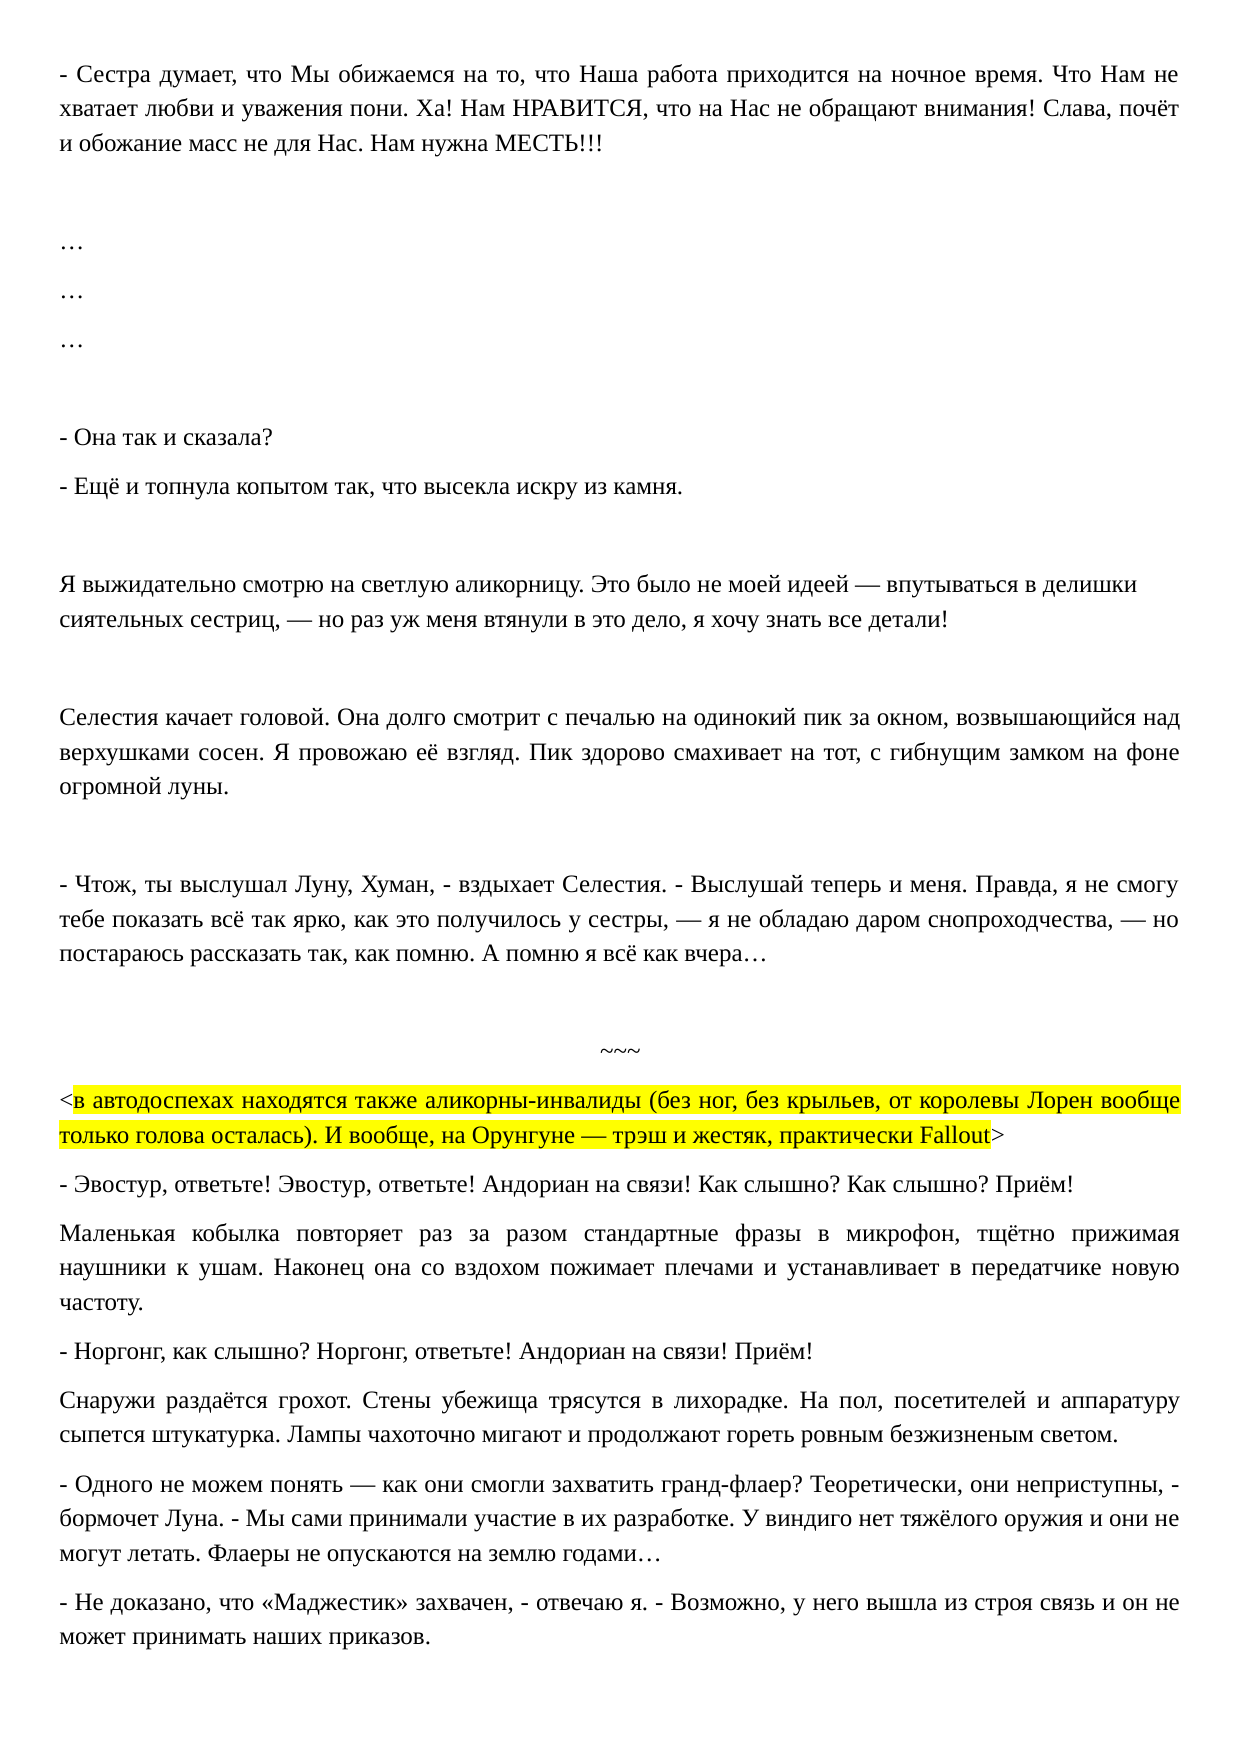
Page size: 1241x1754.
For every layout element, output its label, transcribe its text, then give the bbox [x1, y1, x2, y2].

text - Сестра думает, что Мы обижаемся на то, что Наша работа приходится на ночное время. Что Нам не хватает любви и уважения пони. Ха! Нам НРАВИТСЯ, что на Нас не обращают внимания! Слава, почёт и обожание масс не для Нас. Нам нужна МЕСТЬ!!! [59, 59, 1181, 157]
text Снаружи раздаётся грохот. Стены убежища трясутся в лихорадке. На пол, посетителей и аппаратуру сыпется штукатурка. Лампы чахоточно мигают и продолжают гореть ровным безжизненым светом. [59, 1385, 1181, 1448]
text <в автодоспехах находятся также аликорны-инвалиды (без ног, без крыльев, от королевы Лорен вообще только голова осталась). И вообще, на Орунгуне — трэш и жестяк, практически Fallout> [59, 1085, 1181, 1149]
text - Эвостур, ответьте! Эвостур, ответьте! Андориан на связи! Как слышно? Как слышно? Приём! [59, 1169, 1181, 1198]
text Я выжидательно смотрю на светлую аликорницу. Это было не моей идеей — впутываться в делишки сиятельных сестриц, — но раз уж меня втянули в это дело, я хочу знать все детали! [59, 569, 1181, 633]
text - Ещё и топнула копытом так, что высекла искру из камня. [59, 471, 1181, 500]
text … [59, 324, 1181, 353]
text - Чтож, ты выслушал Луну, Хуман, - вздыхает Селестия. - Выслушай теперь и меня. Правда, я не смогу тебе показать всё так ярко, как это получилось у сестры, — я не обладаю даром снопроходчества, — но постараюсь рассказать так, как помню. А помню я всё как вчера… [59, 869, 1181, 967]
text - Не доказано, что «Маджестик» захвачен, - отвечаю я. - Возможно, у него вышла из строя связь и он не может принимать наших приказов. [59, 1587, 1181, 1650]
text Маленькая кобылка повторяет раз за разом стандартные фразы в микрофон, тщётно прижимая наушники к ушам. Наконец она со вздохом пожимает плечами и устанавливает в передатчике новую частоту. [59, 1218, 1181, 1316]
text - Норгонг, как слышно? Норгонг, ответьте! Андориан на связи! Приём! [59, 1336, 1181, 1365]
text … [59, 275, 1181, 304]
text - Одного не можем понять — как они смогли захватить гранд-флаер? Теоретически, они неприступны, - бормочет Луна. - Мы сами принимали участие в их разработке. У виндиго нет тяжёлого оружия и они не могут летать. Флаеры не опускаются на землю годами… [59, 1469, 1181, 1566]
text Селестия качает головой. Она долго смотрит с печалью на одинокий пик за окном, возвышающийся над верхушками сосен. Я провожаю её взгляд. Пик здорово смахивает на тот, с гибнущим замком на фоне огромной луны. [59, 702, 1181, 800]
text - Она так и сказала? [59, 422, 1181, 451]
text ~~~ [59, 1036, 1181, 1065]
text … [59, 226, 1181, 255]
